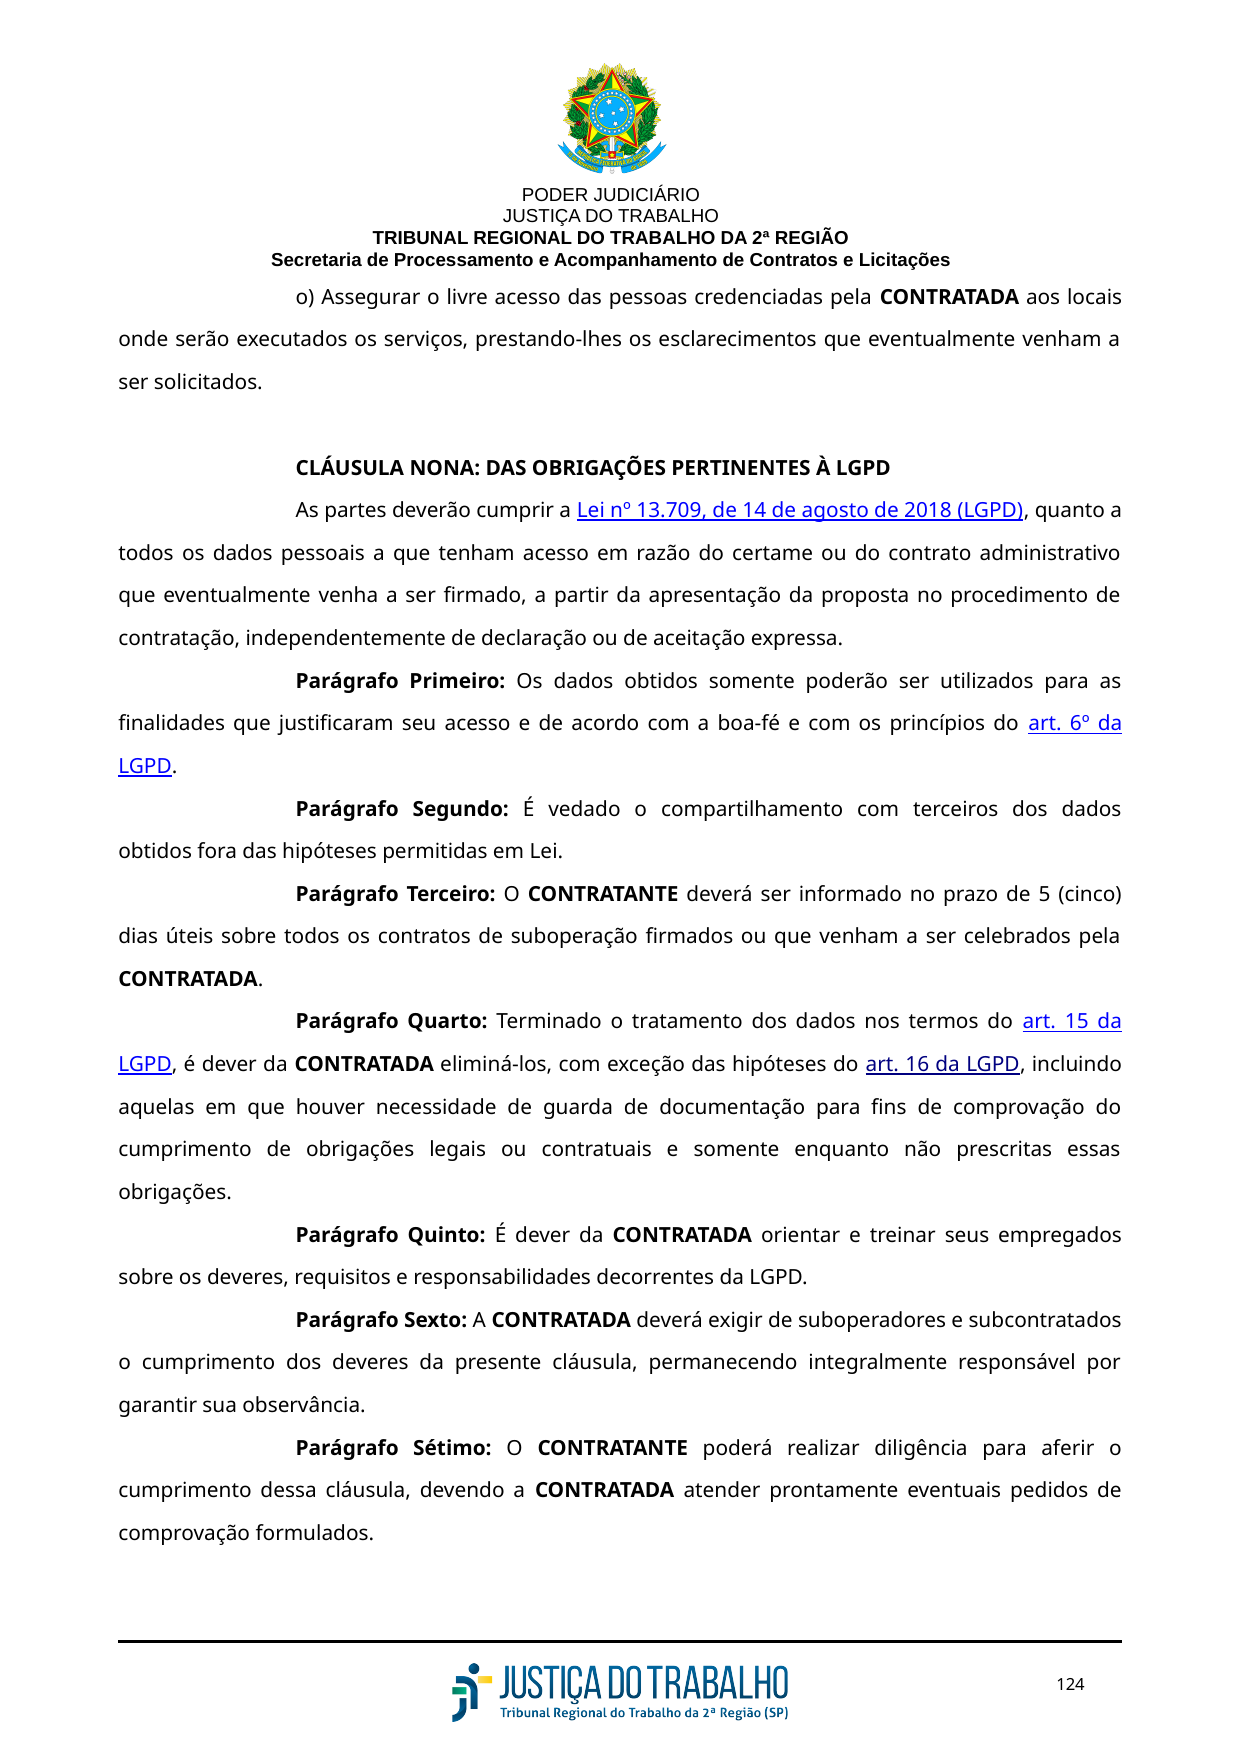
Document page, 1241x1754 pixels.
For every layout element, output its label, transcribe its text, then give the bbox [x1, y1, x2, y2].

text Parágrafo Sétimo: O CONTRATANTE poderá realizar diligência para aferir o cumprimento dessa cláusula, devendo a CONTRATADA atender prontamente eventuais pedidos de comprovação formulados. [118, 1433, 1122, 1546]
text Parágrafo Segundo: É vedado o compartilhamento com terceiros dos dados obtidos fora das hipóteses permitidas em Lei. [118, 794, 1122, 865]
text As partes deverão cumprir a Lei nº 13.709, de 14 de agosto de 2018 (LGPD), quanto a todos os dados pessoais a que tenham acesso em razão do certame ou do contrato administrativo que eventualmente venha a ser firmado, a partir da apresentação da proposta no procedimento de contratação, independentemente de declaração ou de aceitação expressa. [118, 495, 1122, 652]
text Parágrafo Sexto: A CONTRATADA deverá exigir de suboperadores e subcontratados o cumprimento dos deveres da presente cláusula, permanecendo integralmente responsável por garantir sua observância. [118, 1305, 1122, 1418]
text Parágrafo Quinto: É dever da CONTRATADA orientar e treinar seus empregados sobre os deveres, requisitos e responsabilidades decorrentes da LGPD. [118, 1220, 1122, 1291]
text Parágrafo Primeiro: Os dados obtidos somente poderão ser utilizados para as finalidades que justificaram seu acesso e de acordo com a boa-fé e com os princípios do art. 6º da LGPD. [118, 666, 1122, 779]
picture [452, 1663, 788, 1722]
text CLÁUSULA NONA: DAS OBRIGAÇÕES PERTINENTES À LGPD [118, 453, 1122, 481]
text o) Assegurar o livre acesso das pessoas credenciadas pela CONTRATADA aos locais onde serão executados os serviços, prestando-lhes os esclarecimentos que eventualmente venham a ser solicitados. [118, 282, 1122, 396]
text Parágrafo Terceiro: O CONTRATANTE deverá ser informado no prazo de 5 (cinco) dias úteis sobre todos os contratos de suboperação firmados ou que venham a ser celebrados pela CONTRATADA. [118, 879, 1122, 992]
text Parágrafo Quarto: Terminado o tratamento dos dados nos termos do art. 15 da LGPD, é dever da CONTRATADA eliminá-los, com exceção das hipóteses do art. 16 da LGPD, incluindo aquelas em que houver necessidade de guarda de documentação para fins de comprovação do cumprimento de obrigações legais ou contratuais e somente enquanto não prescritas essas obrigações. [118, 1007, 1122, 1206]
